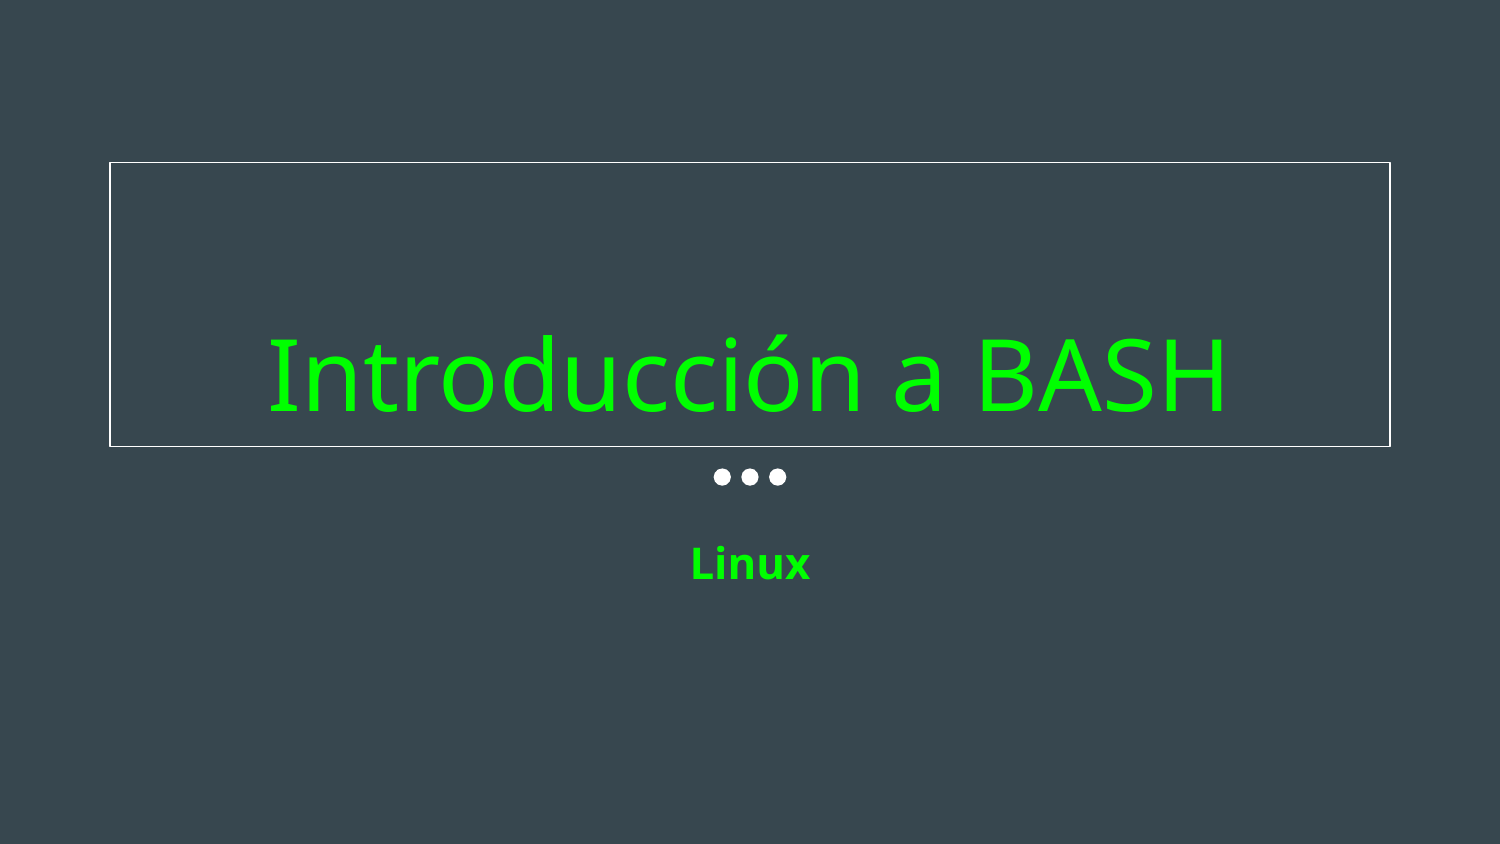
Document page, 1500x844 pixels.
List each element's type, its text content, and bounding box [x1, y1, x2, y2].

subtitle Linux [110, 520, 1390, 651]
title Introducción a BASH [110, 162, 1390, 447]
